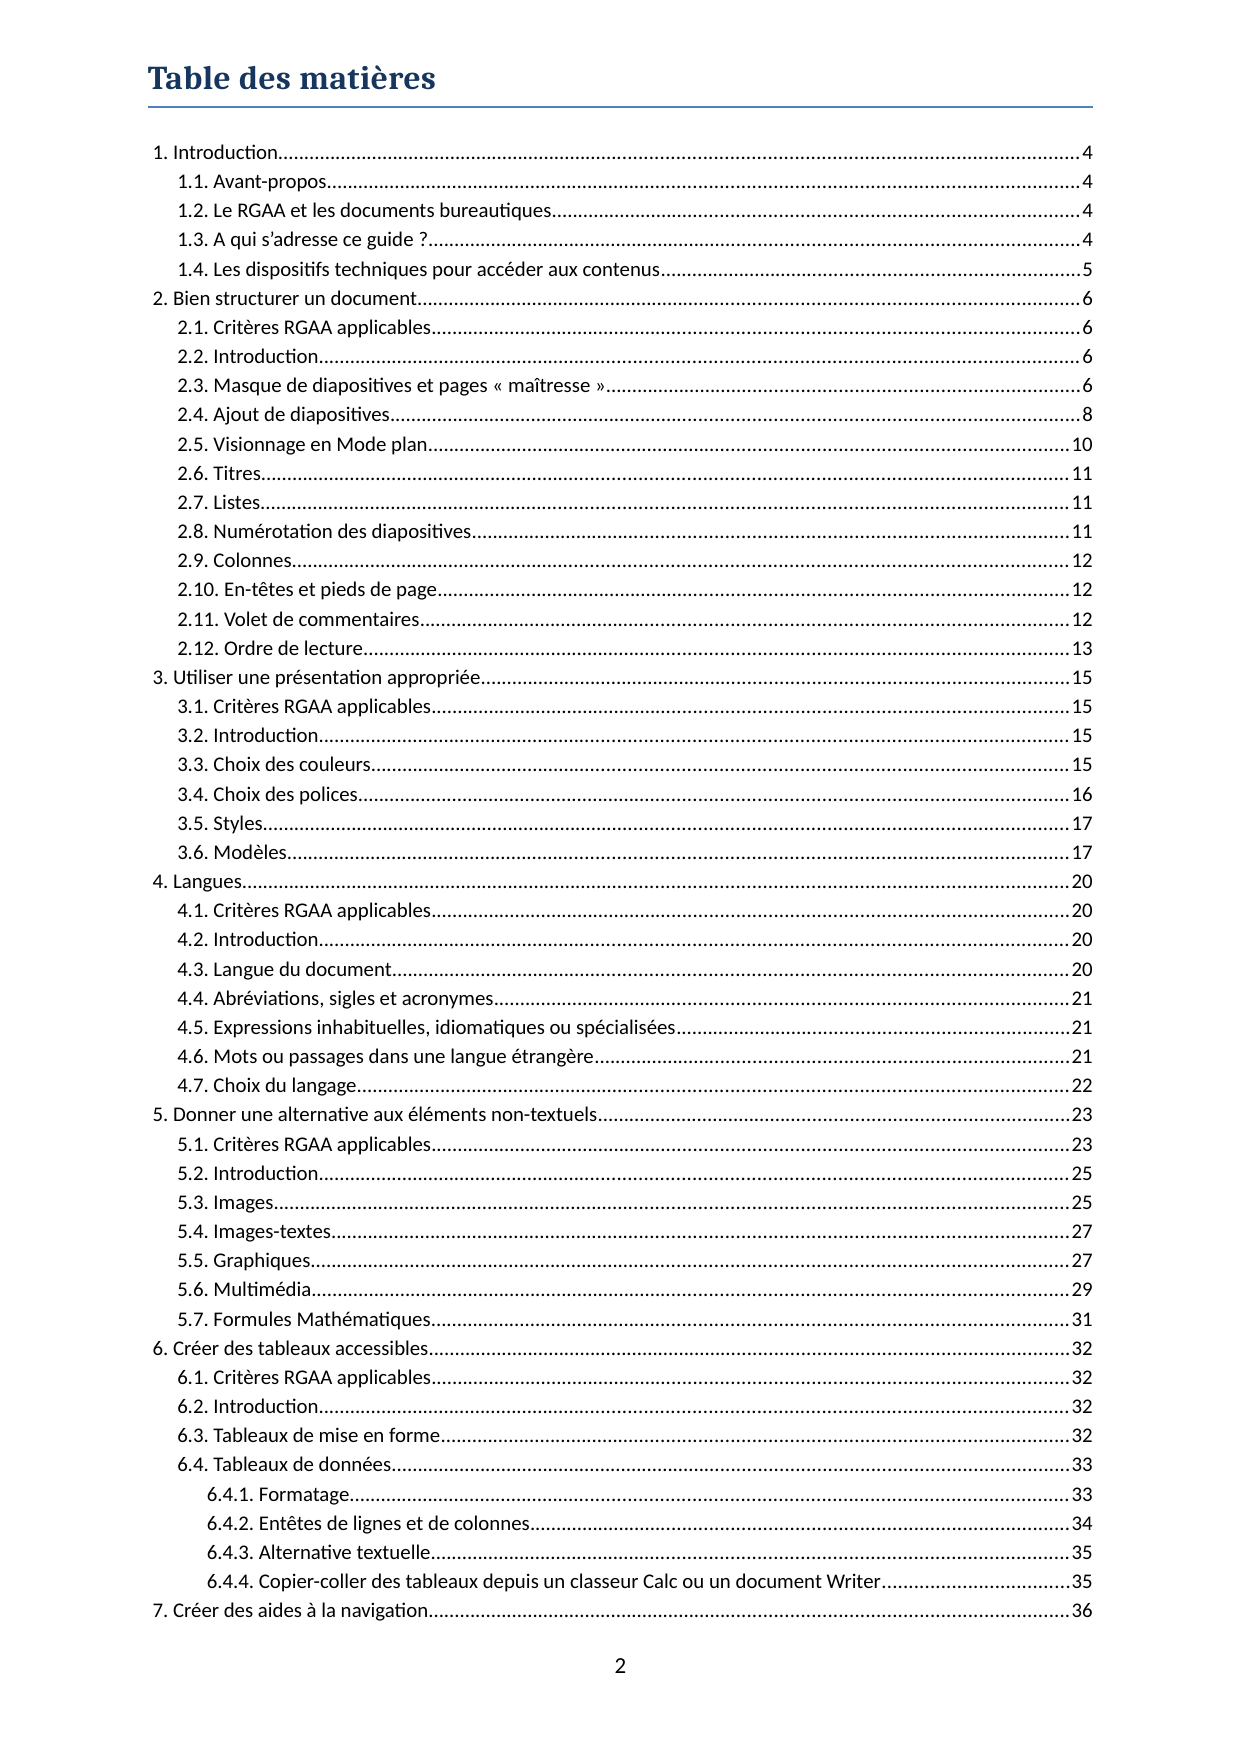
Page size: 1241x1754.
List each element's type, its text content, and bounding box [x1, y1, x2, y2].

text 3.6. Modèles 17 [177, 839, 1093, 864]
text 2.7. Listes 11 [177, 489, 1093, 514]
text 6.4.4. Copier-coller des tableaux depuis un classeur Calc ou un document Writer 35 [207, 1568, 1093, 1594]
text 2. Bien structurer un document 6 [148, 285, 1093, 310]
text 5. Donner une alternative aux éléments non-textuels 23 [148, 1102, 1093, 1127]
text 6.4.2. Entêtes de lignes et de colonnes 34 [207, 1510, 1093, 1535]
text 4.4. Abréviations, sigles et acronymes 21 [177, 985, 1093, 1010]
text 2.1. Critères RGAA applicables 6 [177, 314, 1093, 339]
text 2.9. Colonnes 12 [177, 547, 1093, 573]
text 5.2. Introduction 25 [177, 1160, 1093, 1185]
text 7. Créer des aides à la navigation 36 [148, 1597, 1093, 1623]
text 4.6. Mots ou passages dans une langue étrangère 21 [177, 1043, 1093, 1069]
text 1.4. Les dispositifs techniques pour accéder aux contenus 5 [177, 256, 1093, 281]
text 4.7. Choix du langage 22 [177, 1072, 1093, 1098]
text 3.3. Choix des couleurs 15 [177, 752, 1093, 777]
text 1.3. A qui s’adresse ce guide ? 4 [177, 227, 1093, 252]
text 2.5. Visionnage en Mode plan 10 [177, 431, 1093, 456]
text 4.3. Langue du document 20 [177, 956, 1093, 981]
text 4.1. Critères RGAA applicables 20 [177, 897, 1093, 923]
text 1.2. Le RGAA et les documents bureautiques 4 [177, 197, 1093, 223]
subtitle Table des matières [148, 59, 1093, 106]
text 6. Créer des tableaux accessibles 32 [148, 1335, 1093, 1360]
text 5.3. Images 25 [177, 1189, 1093, 1214]
text 6.1. Critères RGAA applicables 32 [177, 1364, 1093, 1389]
text 3.1. Critères RGAA applicables 15 [177, 693, 1093, 719]
text 5.6. Multimédia 29 [177, 1277, 1093, 1302]
text 2.11. Volet de commentaires 12 [177, 606, 1093, 631]
text 2.12. Ordre de lecture 13 [177, 635, 1093, 660]
text 2.3. Masque de diapositives et pages « maîtresse » 6 [177, 372, 1093, 398]
text 2.10. En-têtes et pieds de page 12 [177, 577, 1093, 602]
text 4.2. Introduction 20 [177, 927, 1093, 952]
text 5.4. Images-textes 27 [177, 1218, 1093, 1244]
text 6.3. Tableaux de mise en forme 32 [177, 1422, 1093, 1448]
text 6.4.1. Formatage 33 [207, 1481, 1093, 1506]
text 1.1. Avant-propos 4 [177, 168, 1093, 194]
text 4. Langues 20 [148, 868, 1093, 894]
text 1. Introduction 4 [148, 139, 1093, 164]
text 3.5. Styles 17 [177, 810, 1093, 835]
text 5.5. Graphiques 27 [177, 1247, 1093, 1273]
text 5.1. Critères RGAA applicables 23 [177, 1131, 1093, 1156]
text 6.4. Tableaux de données 33 [177, 1452, 1093, 1477]
text 3.4. Choix des polices 16 [177, 781, 1093, 806]
text 3.2. Introduction 15 [177, 722, 1093, 748]
text 2.4. Ajout de diapositives 8 [177, 402, 1093, 427]
text 2.8. Numérotation des diapositives 11 [177, 518, 1093, 544]
text 6.4.3. Alternative textuelle 35 [207, 1539, 1093, 1564]
text 5.7. Formules Mathématiques 31 [177, 1306, 1093, 1331]
text 3. Utiliser une présentation appropriée 15 [148, 664, 1093, 689]
text 2.6. Titres 11 [177, 460, 1093, 485]
text 4.5. Expressions inhabituelles, idiomatiques ou spécialisées 21 [177, 1014, 1093, 1039]
text 6.2. Introduction 32 [177, 1393, 1093, 1419]
text 2.2. Introduction 6 [177, 343, 1093, 369]
